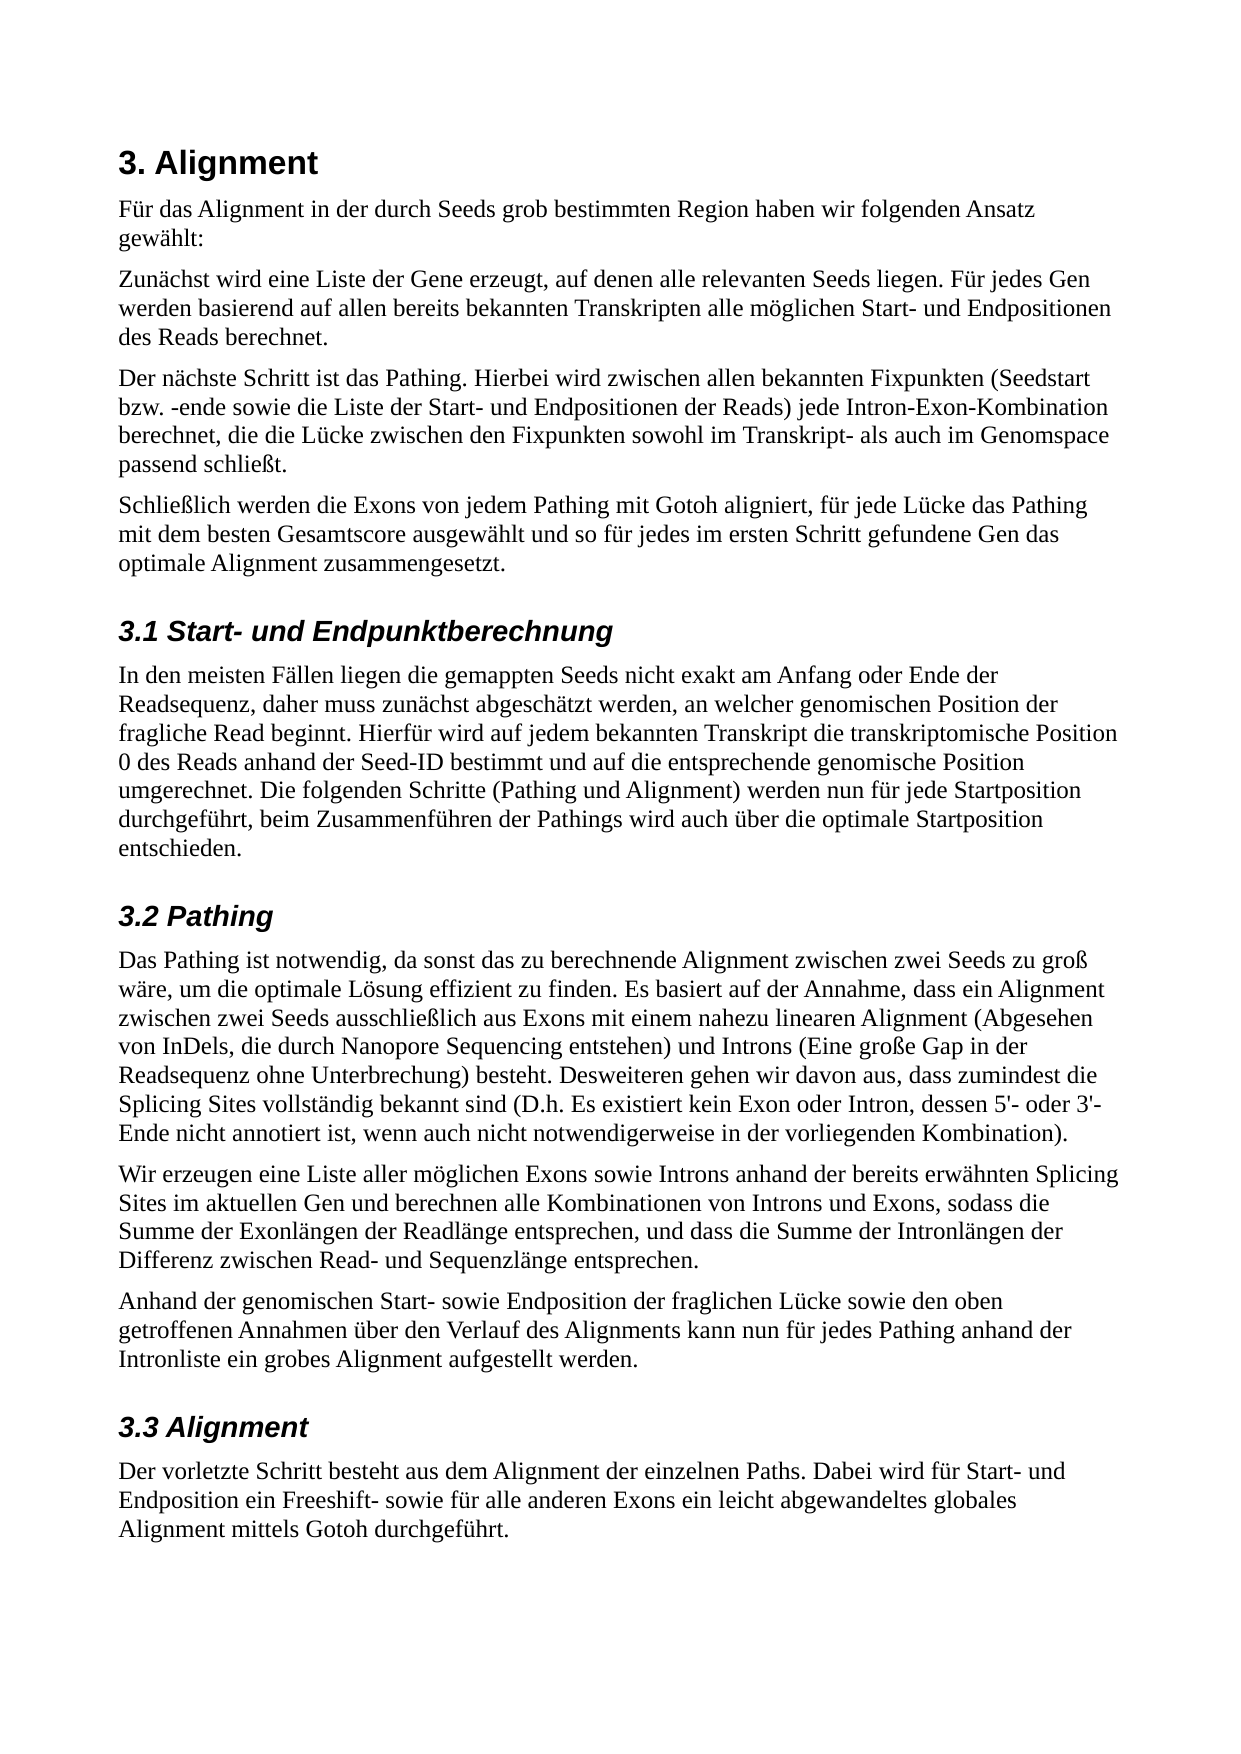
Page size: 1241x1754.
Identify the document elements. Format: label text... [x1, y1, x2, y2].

subtitle 3.1 Start- und Endpunktberechnung [118, 614, 1122, 648]
subtitle 3. Alignment [118, 143, 1122, 182]
text Schließlich werden die Exons von jedem Pathing mit Gotoh aligniert, für jede Lücke das Pathing mit dem besten Gesamtscore ausgewählt und so für jedes im ersten Schritt gefundene Gen das optimale Alignment zusammengesetzt. [118, 491, 1122, 577]
text Der nächste Schritt ist das Pathing. Hierbei wird zwischen allen bekannten Fixpunkten (Seedstart bzw. -ende sowie die Liste der Start- und Endpositionen der Reads) jede Intron-Exon-Kombination berechnet, die die Lücke zwischen den Fixpunkten sowohl im Transkript- als auch im Genomspace passend schließt. [118, 363, 1122, 478]
subtitle 3.3 Alignment [118, 1410, 1122, 1444]
subtitle 3.2 Pathing [118, 899, 1122, 933]
text In den meisten Fällen liegen die gemappten Seeds nicht exakt am Anfang oder Ende der Readsequenz, daher muss zunächst abgeschätzt werden, an welcher genomischen Position der fragliche Read beginnt. Hierfür wird auf jedem bekannten Transkript die transkriptomische Position 0 des Reads anhand der Seed-ID bestimmt und auf die entsprechende genomische Position umgerechnet. Die folgenden Schritte (Pathing und Alignment) werden nun für jede Startposition durchgeführt, beim Zusammenführen der Pathings wird auch über die optimale Startposition entschieden. [118, 660, 1122, 862]
text Der vorletzte Schritt besteht aus dem Alignment der einzelnen Paths. Dabei wird für Start- und Endposition ein Freeshift- sowie für alle anderen Exons ein leicht abgewandeltes globales Alignment mittels Gotoh durchgeführt. [118, 1456, 1122, 1542]
text Für das Alignment in der durch Seeds grob bestimmten Region haben wir folgenden Ansatz gewählt: [118, 194, 1122, 252]
text Anhand der genomischen Start- sowie Endposition der fraglichen Lücke sowie den oben getroffenen Annahmen über den Verlauf des Alignments kann nun für jedes Pathing anhand der Intronliste ein grobes Alignment aufgestellt werden. [118, 1286, 1122, 1373]
text Das Pathing ist notwendig, da sonst das zu berechnende Alignment zwischen zwei Seeds zu groß wäre, um die optimale Lösung effizient zu finden. Es basiert auf der Annahme, dass ein Alignment zwischen zwei Seeds ausschließlich aus Exons mit einem nahezu linearen Alignment (Abgesehen von InDels, die durch Nanopore Sequencing entstehen) und Introns (Eine große Gap in der Readsequenz ohne Unterbrechung) besteht. Desweiteren gehen wir davon aus, dass zumindest die Splicing Sites vollständig bekannt sind (D.h. Es existiert kein Exon oder Intron, dessen 5'- oder 3'-Ende nicht annotiert ist, wenn auch nicht notwendigerweise in der vorliegenden Kombination). [118, 945, 1122, 1146]
text Wir erzeugen eine Liste aller möglichen Exons sowie Introns anhand der bereits erwähnten Splicing Sites im aktuellen Gen und berechnen alle Kombinationen von Introns und Exons, sodass die Summe der Exonlängen der Readlänge entsprechen, und dass die Summe der Intronlängen der Differenz zwischen Read- und Sequenzlänge entsprechen. [118, 1159, 1122, 1274]
text Zunächst wird eine Liste der Gene erzeugt, auf denen alle relevanten Seeds liegen. Für jedes Gen werden basierend auf allen bereits bekannten Transkripten alle möglichen Start- und Endpositionen des Reads berechnet. [118, 264, 1122, 351]
